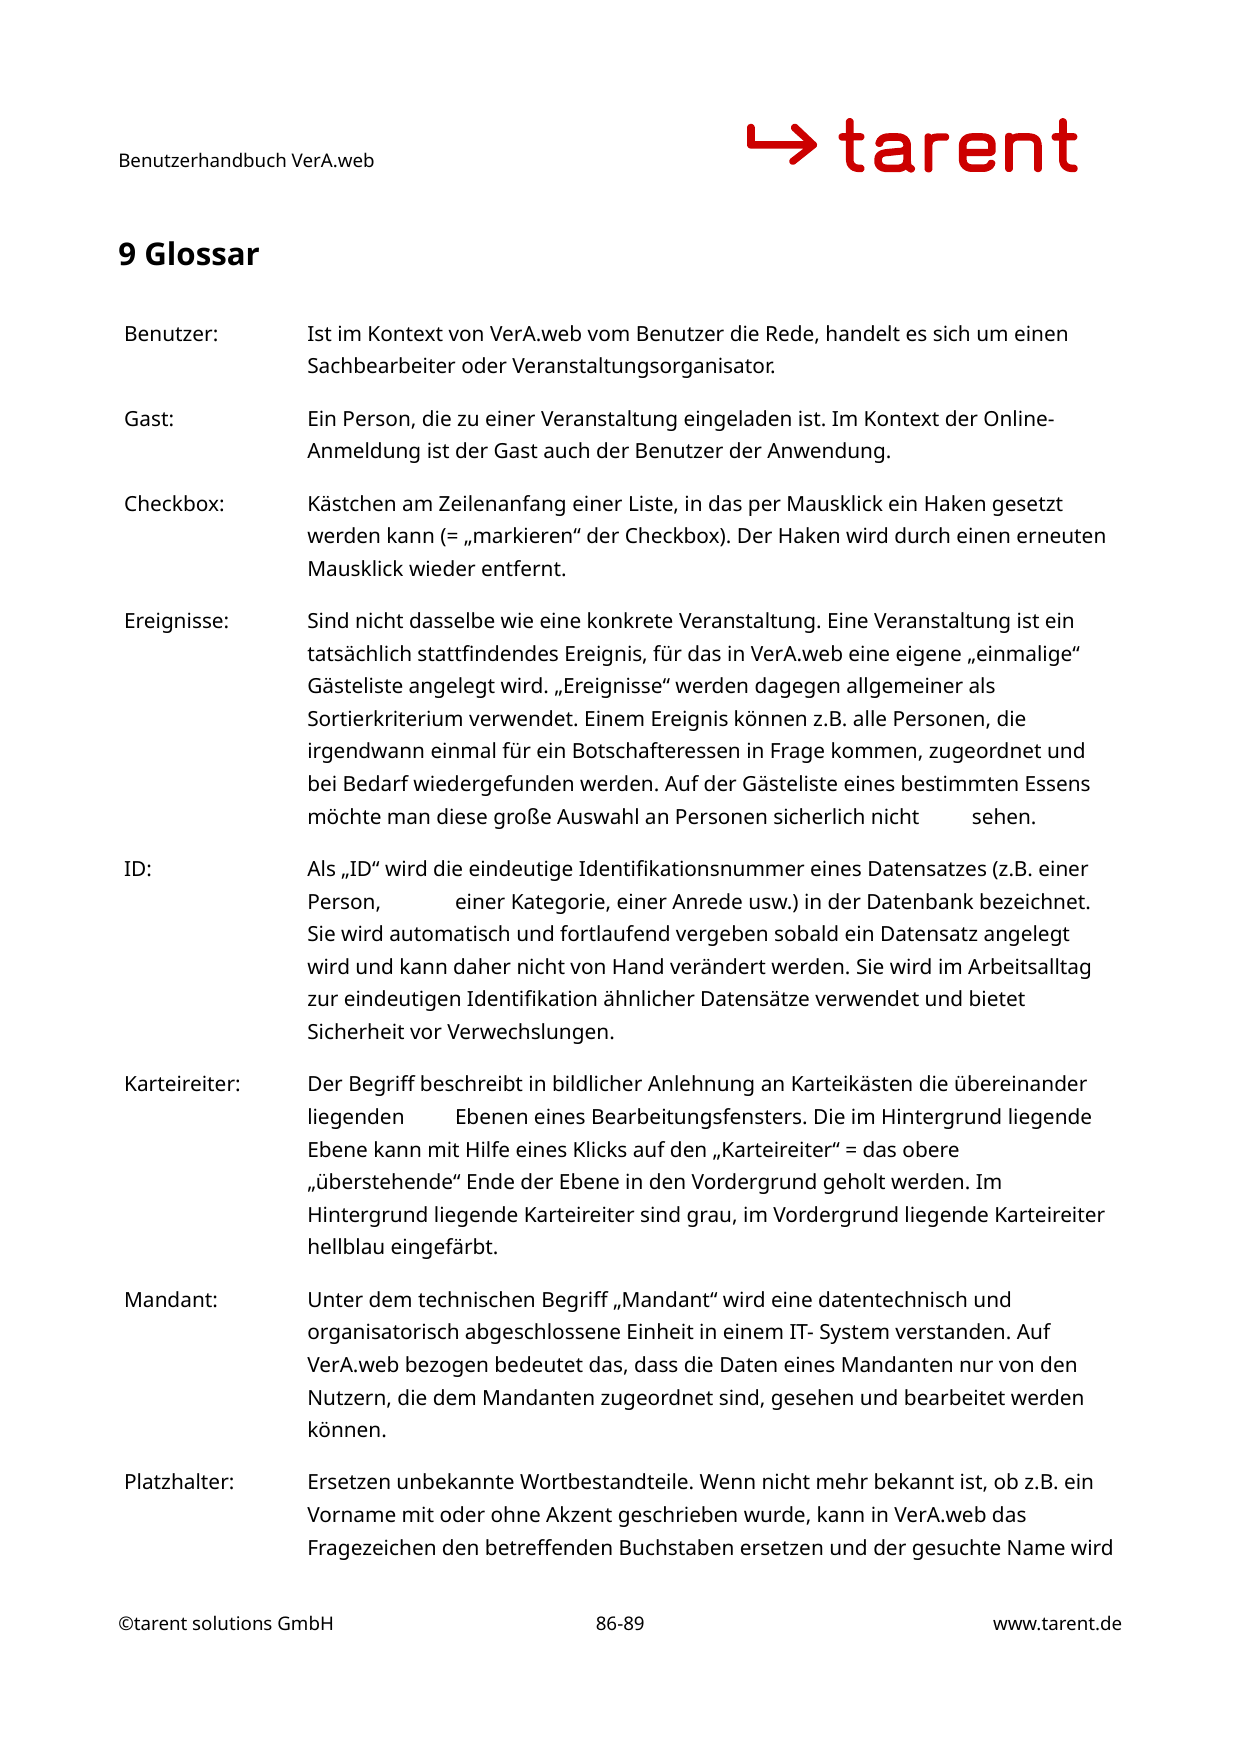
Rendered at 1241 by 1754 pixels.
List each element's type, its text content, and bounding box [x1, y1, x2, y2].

table_cell Kästchen am Zeilenanfang einer Liste, in das per Mausklick ein Haken gesetzt werden kann (= „markieren“ der Checkbox). Der Haken wird durch einen erneuten Mausklick wieder entfernt. [301, 483, 1122, 601]
table_header Ist im Kontext von VerA.web vom Benutzer die Rede, handelt es sich um einen Sachbearbeiter oder Veranstaltungsorganisator. [301, 313, 1122, 398]
table_cell Ein Person, die zu einer Veranstaltung eingeladen ist. Im Kontext der Online-Anmeldung ist der Gast auch der Benutzer der Anwendung. [301, 398, 1122, 483]
table_cell ID: [118, 849, 301, 1064]
table_cell Mandant: [118, 1279, 301, 1462]
table_cell Platzhalter: [118, 1462, 301, 1567]
table_cell Sind nicht dasselbe wie eine konkrete Veranstaltung. Eine Veranstaltung ist ein tatsächlich stattfindendes Ereignis, für das in VerA.web eine eigene „einmalige“ Gästeliste angelegt wird. „Ereignisse“ werden dagegen allgemeiner als Sortierkriterium verwendet. Einem Ereignis können z.B. alle Personen, die irgendwann einmal für ein Botschafteressen in Frage kommen, zugeordnet und bei Bedarf wiedergefunden werden. Auf der Gästeliste eines bestimmten Essens möchte man diese große Auswahl an Personen sicherlich nicht sehen. [301, 601, 1122, 848]
table_cell Als „ID“ wird die eindeutige Identifikationsnummer eines Datensatzes (z.B. einer Person, einer Kategorie, einer Anrede usw.) in der Datenbank bezeichnet. Sie wird automatisch und fortlaufend vergeben sobald ein Datensatz angelegt wird und kann daher nicht von Hand verändert werden. Sie wird im Arbeitsalltag zur eindeutigen Identifikation ähnlicher Datensätze verwendet und bietet Sicherheit vor Verwechslungen. [301, 849, 1122, 1064]
table_cell Checkbox: [118, 483, 301, 601]
table_cell Der Begriff beschreibt in bildlicher Anlehnung an Karteikästen die übereinander liegenden Ebenen eines Bearbeitungsfensters. Die im Hintergrund liegende Ebene kann mit Hilfe eines Klicks auf den „Karteireiter“ = das obere „überstehende“ Ende der Ebene in den Vordergrund geholt werden. Im Hintergrund liegende Karteireiter sind grau, im Vordergrund liegende Karteireiter hellblau eingefärbt. [301, 1064, 1122, 1279]
table_cell Ersetzen unbekannte Wortbestandteile. Wenn nicht mehr bekannt ist, ob z.B. ein Vorname mit oder ohne Akzent geschrieben wurde, kann in VerA.web das Fragezeichen den betreffenden Buchstaben ersetzen und der gesuchte Name wird [301, 1462, 1122, 1567]
table_cell Gast: [118, 398, 301, 483]
table_cell Ereignisse: [118, 601, 301, 848]
subtitle Glossar [118, 232, 1122, 274]
table_cell Unter dem technischen Begriff „Mandant“ wird eine datentechnisch und organisatorisch abgeschlossene Einheit in einem IT- System verstanden. Auf VerA.web bezogen bedeutet das, dass die Daten eines Mandanten nur von den Nutzern, die dem Mandanten zugeordnet sind, gesehen und bearbeitet werden können. [301, 1279, 1122, 1462]
table_header Benutzer: [118, 313, 301, 398]
table_cell Karteireiter: [118, 1064, 301, 1279]
